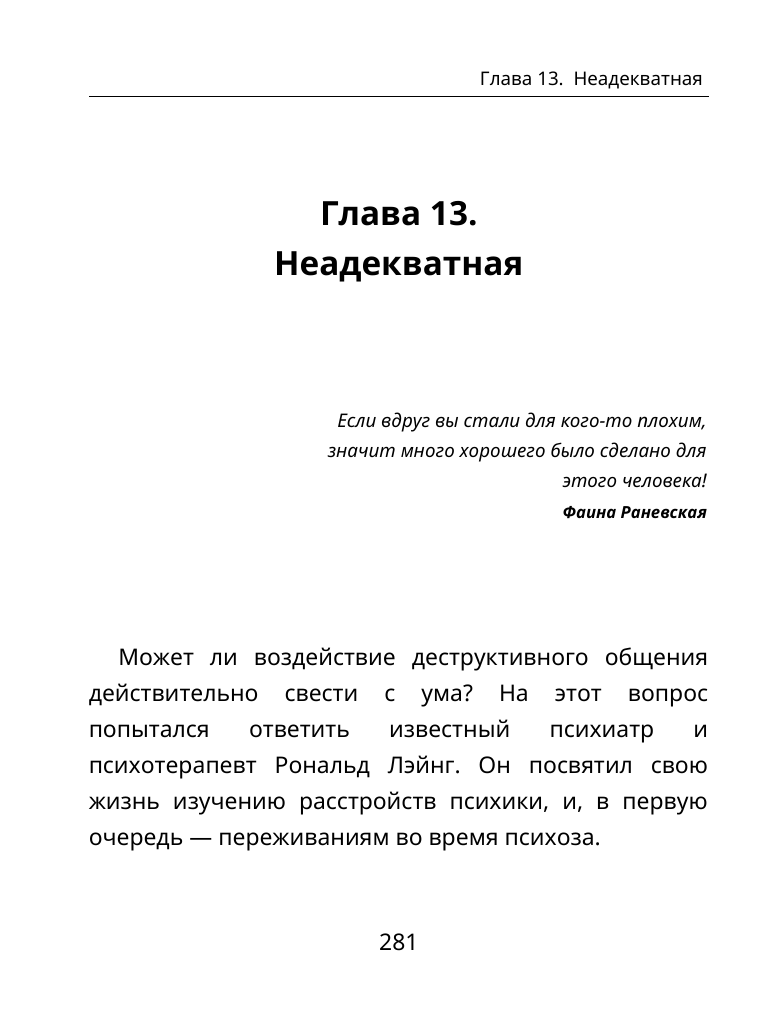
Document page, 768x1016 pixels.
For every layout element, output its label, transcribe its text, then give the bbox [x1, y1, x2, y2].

text Фаина Раневская [148, 493, 709, 523]
subtitle Глава 13. Неадекватная [88, 185, 709, 285]
text Если вдруг вы стали для кого-то плохим, значит много хорошего было сделано для этого человека! [325, 403, 709, 493]
text Может ли воздействие деструктивного общения действительно свести с ума? На этот вопрос попытался ответить известный психиатр и психотерапевт Рональд Лэйнг. Он посвятил свою жизнь изучению расстройств психики, и, в первую очередь — переживаниям во время психоза. [88, 641, 709, 852]
